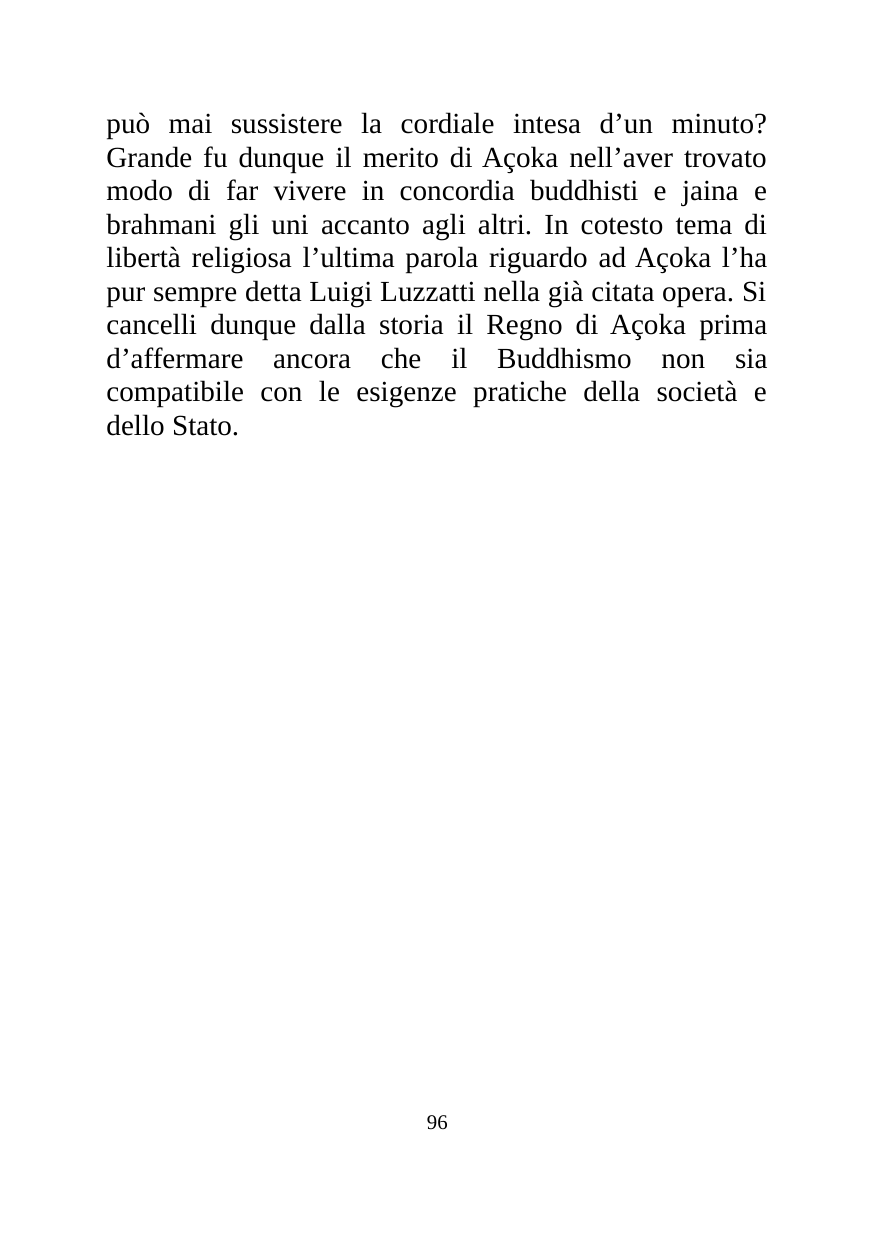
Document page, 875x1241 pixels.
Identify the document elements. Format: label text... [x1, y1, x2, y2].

text può mai sussistere la cordiale intesa d’un minuto? Grande fu dunque il merito di Açoka nell’aver trovato modo di far vivere in concordia buddhisti e jaina e brahmani gli uni accanto agli altri. In cotesto tema di libertà religiosa l’ultima parola riguardo ad Açoka l’ha pur sempre detta Luigi Luzzatti nella già citata opera. Si cancelli dunque dalla storia il Regno di Açoka prima d’affermare ancora che il Buddhismo non sia compatibile con le esigenze pratiche della società e dello Stato. [106, 106, 768, 442]
